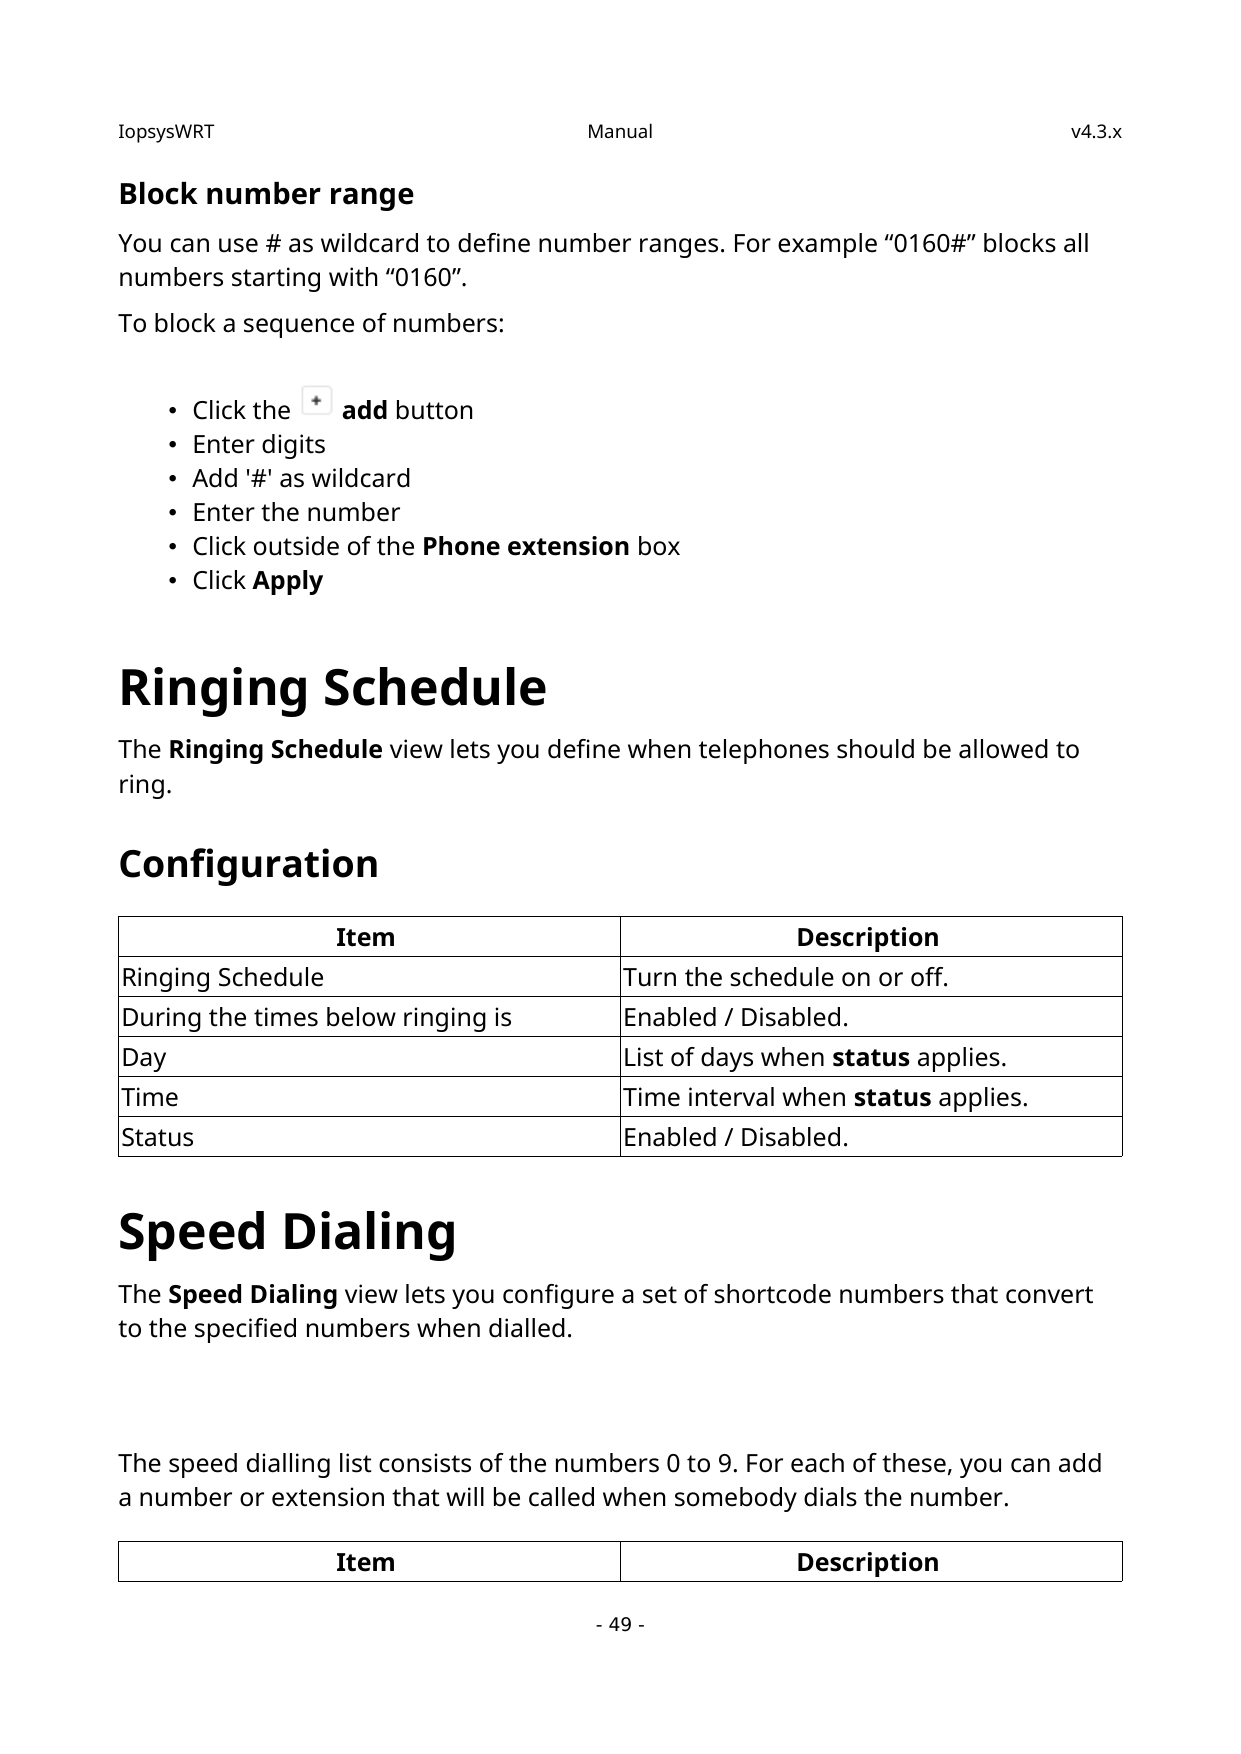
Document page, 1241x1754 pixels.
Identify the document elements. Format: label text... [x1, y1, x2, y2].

list Click the add button [177, 393, 1122, 427]
table_cell List of days when status applies. [621, 1037, 1122, 1076]
table_cell Time interval when status applies. [621, 1077, 1122, 1116]
subtitle Ringing Schedule [118, 652, 1122, 720]
subtitle Speed Dialing [118, 1196, 1122, 1264]
text To block a sequence of numbers: [118, 306, 1122, 340]
table_cell Status [119, 1117, 620, 1156]
list Enter the number [177, 495, 1122, 529]
list Enter digits [177, 427, 1122, 461]
text The Ringing Schedule view lets you define when telephones should be allowed to ring. [118, 732, 1122, 800]
table_cell Ringing Schedule [119, 957, 620, 996]
text The speed dialling list consists of the numbers 0 to 9. For each of these, you can add a number or extension that will be called when somebody dials the number. [118, 1446, 1122, 1514]
table_header Item [119, 917, 620, 956]
table_cell Time [119, 1077, 620, 1116]
list Click Apply [177, 563, 1122, 597]
table_header Item [119, 1542, 620, 1581]
text You can use # as wildcard to define number ranges. For example “0160#” blocks all numbers starting with “0160”. [118, 225, 1122, 293]
table_cell Turn the schedule on or off. [621, 957, 1122, 996]
list Click outside of the Phone extension box [177, 529, 1122, 563]
picture [297, 382, 336, 420]
table_header Description [621, 917, 1122, 956]
table_cell Enabled / Disabled. [621, 997, 1122, 1036]
list Add '#' as wildcard [177, 461, 1122, 495]
table_cell Day [119, 1037, 620, 1076]
subtitle Configuration [118, 838, 1122, 889]
table_cell During the times below ringing is [119, 997, 620, 1036]
table_header Description [621, 1542, 1122, 1581]
text The Speed Dialing view lets you configure a set of shortcode numbers that convert to the specified numbers when dialled. [118, 1277, 1122, 1345]
table_cell Enabled / Disabled. [621, 1117, 1122, 1156]
subtitle Block number range [118, 173, 1122, 213]
